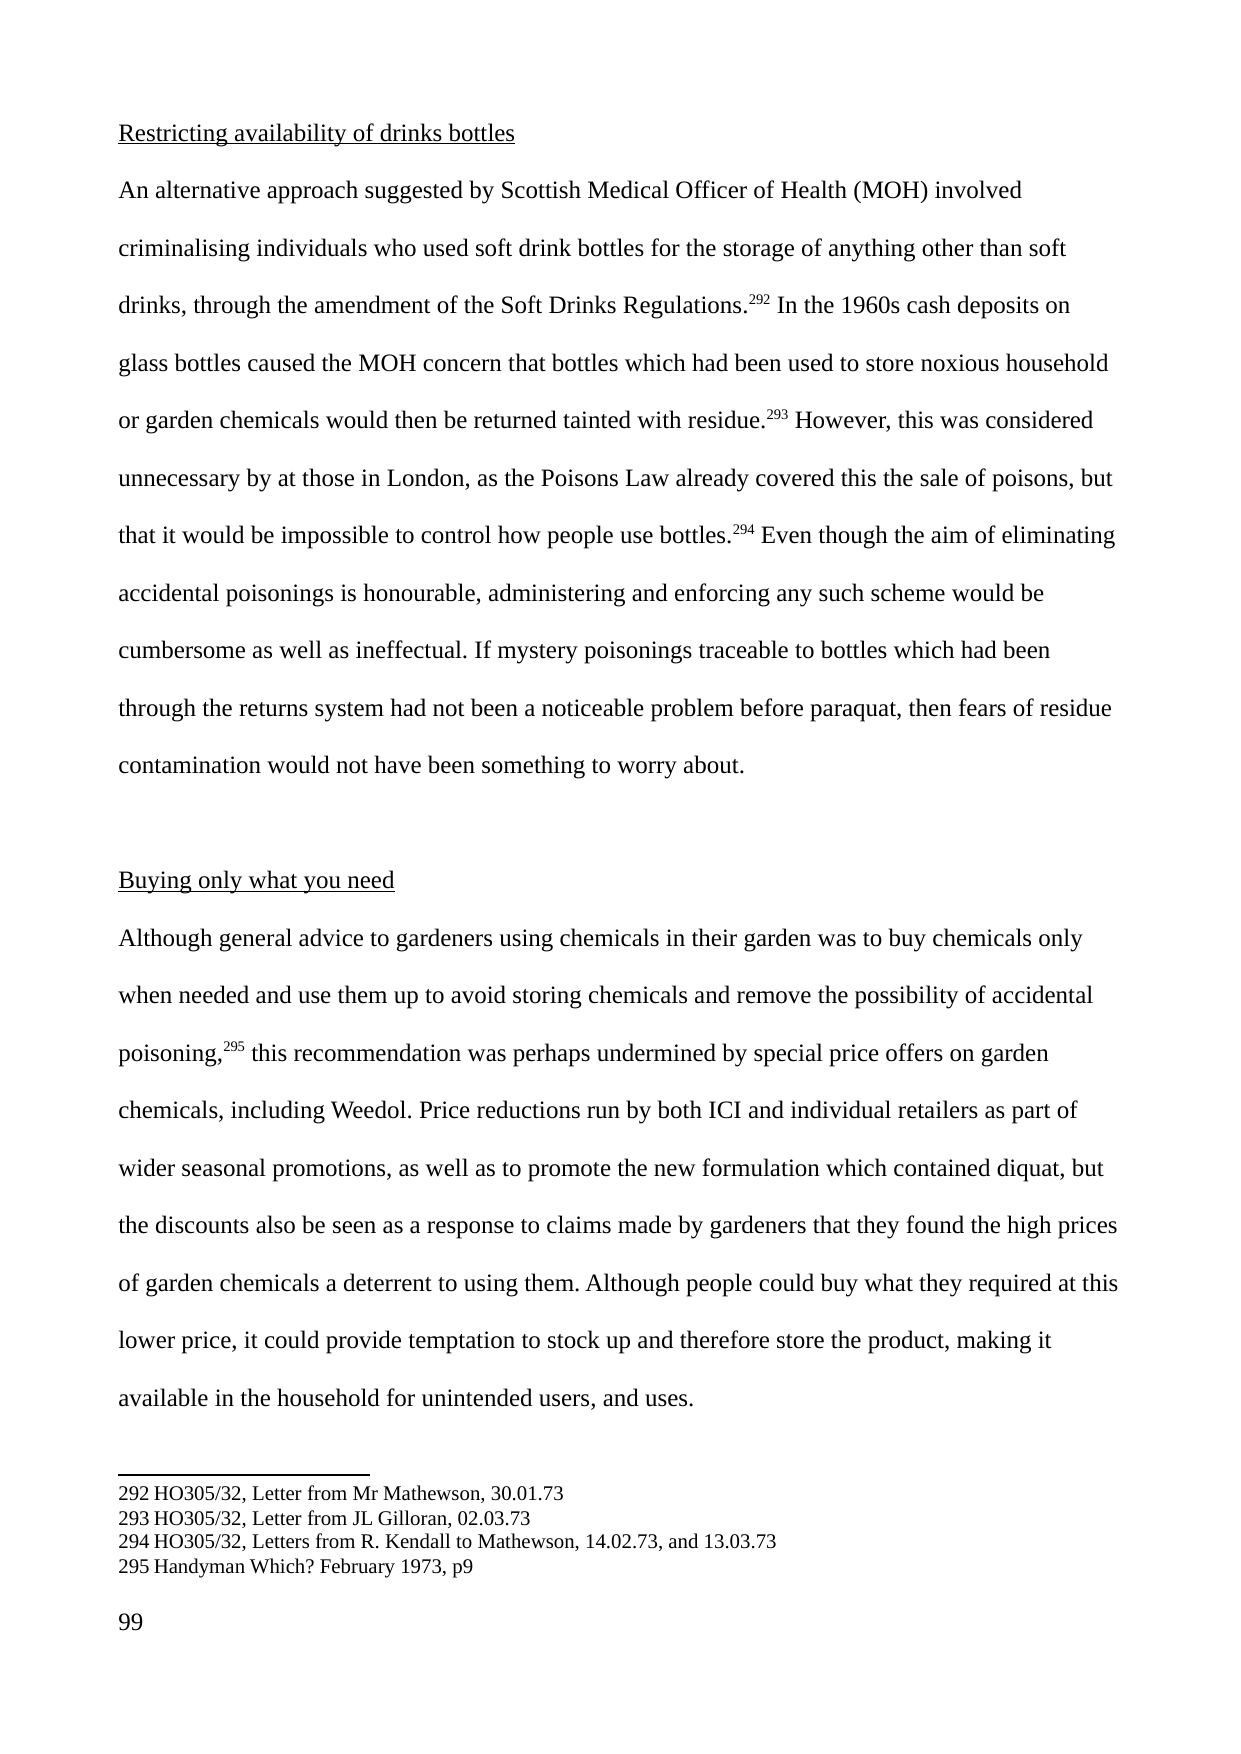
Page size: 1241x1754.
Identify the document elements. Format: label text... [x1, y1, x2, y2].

text Although general advice to gardeners using chemicals in their garden was to buy chemicals only when needed and use them up to avoid storing chemicals and remove the possibility of accidental poisoning, this recommendation was perhaps undermined by special price offers on garden chemicals, including Weedol. Price reductions run by both ICI and individual retailers as part of wider seasonal promotions, as well as to promote the new formulation which contained diquat, but the discounts also be seen as a response to claims made by gardeners that they found the high prices of garden chemicals a deterrent to using them. Although people could buy what they required at this lower price, it could provide temptation to stock up and therefore store the product, making it available in the household for unintended users, and uses. [118, 923, 1122, 1412]
text HO305/32, Letters from R. Kendall to Mathewson, 14.02.73, and 13.03.73 [118, 1529, 1122, 1553]
text Buying only what you need [118, 866, 1122, 894]
text Handyman Which? February 1973, p9 [118, 1553, 1122, 1578]
text An alternative approach suggested by Scottish Medical Officer of Health (MOH) involved criminalising individuals who used soft drink bottles for the storage of anything other than soft drinks, through the amendment of the Soft Drinks Regulations. In the 1960s cash deposits on glass bottles caused the MOH concern that bottles which had been used to store noxious household or garden chemicals would then be returned tainted with residue. However, this was considered unnecessary by at those in London, as the Poisons Law already covered this the sale of poisons, but that it would be impossible to control how people use bottles. Even though the aim of eliminating accidental poisonings is honourable, administering and enforcing any such scheme would be cumbersome as well as ineffectual. If mystery poisonings traceable to bottles which had been through the returns system had not been a noticeable problem before paraquat, then fears of residue contamination would not have been something to worry about. [118, 176, 1122, 779]
text Restricting availability of drinks bottles [118, 118, 1122, 147]
text HO305/32, Letter from JL Gilloran, 02.03.73 [118, 1505, 1122, 1529]
text HO305/32, Letter from Mr Mathewson, 30.01.73 [118, 1481, 1122, 1505]
